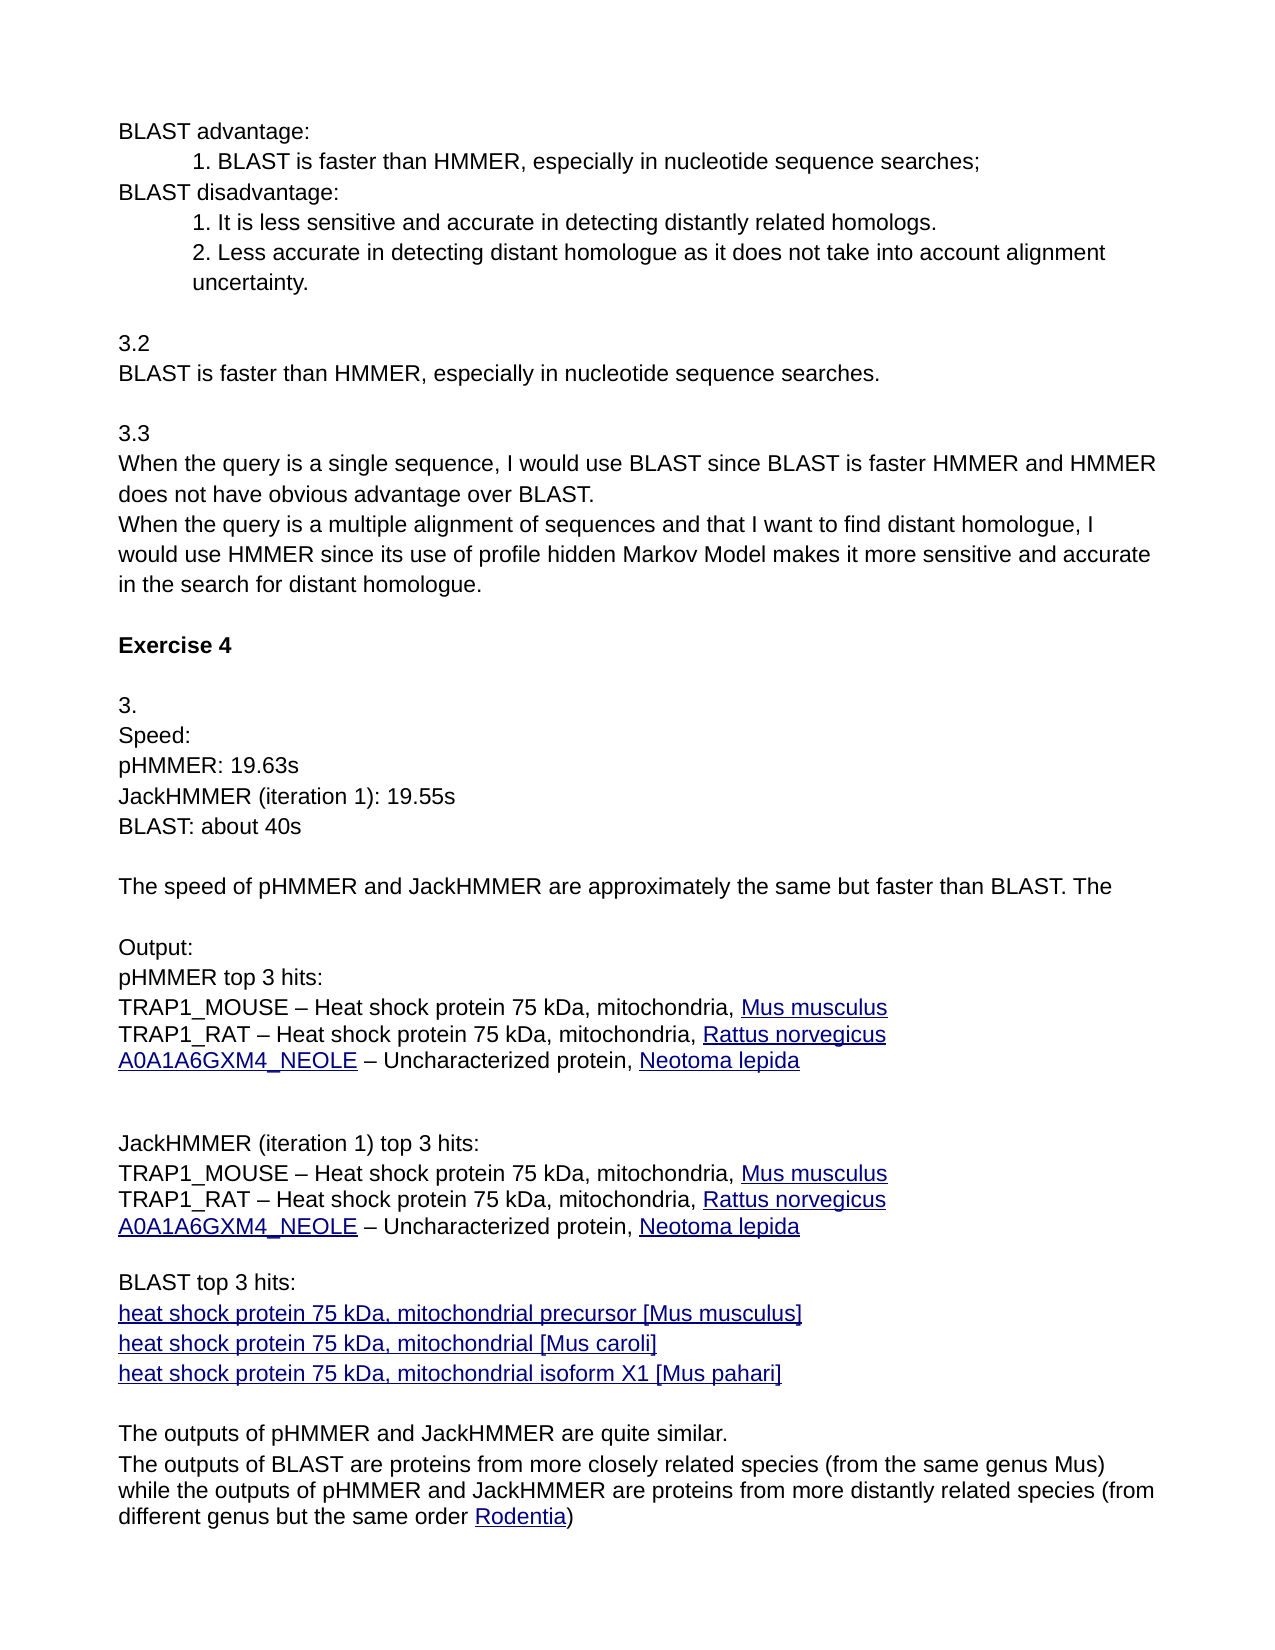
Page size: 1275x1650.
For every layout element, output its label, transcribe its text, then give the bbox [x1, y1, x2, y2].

text TRAP1_RAT – Heat shock protein 75 kDa, mitochondria, Rattus norvegicus [118, 1186, 1157, 1213]
text BLAST disadvantage: [118, 178, 1157, 205]
text 1. It is less sensitive and accurate in detecting distantly related homologs. [192, 209, 1157, 235]
text TRAP1_MOUSE – Heat shock protein 75 kDa, mitochondria, Mus musculus [118, 1160, 1157, 1186]
text A0A1A6GXM4_NEOLE – Uncharacterized protein, Neotoma lepida [118, 1047, 1157, 1073]
text BLAST top 3 hits: [118, 1269, 1157, 1296]
text pHMMER: 19.63s [118, 752, 1157, 779]
text 2. Less accurate in detecting distant homologue as it does not take into account alignment uncertainty. [192, 239, 1157, 296]
text TRAP1_MOUSE – Heat shock protein 75 kDa, mitochondria, Mus musculus [118, 994, 1157, 1021]
text TRAP1_RAT – Heat shock protein 75 kDa, mitochondria, Rattus norvegicus [118, 1021, 1157, 1047]
text A0A1A6GXM4_NEOLE – Uncharacterized protein, Neotoma lepida [118, 1213, 1157, 1239]
text JackHMMER (iteration 1): 19.55s [118, 783, 1157, 809]
text heat shock protein 75 kDa, mitochondrial isoform X1 [Mus pahari] [118, 1360, 1157, 1386]
text BLAST is faster than HMMER, especially in nucleotide sequence searches. [118, 360, 1157, 386]
text pHMMER top 3 hits: [118, 964, 1157, 990]
text When the query is a multiple alignment of sequences and that I want to find distant homologue, I would use HMMER since its use of profile hidden Markov Model makes it more sensitive and accurate in the search for distant homologue. [118, 511, 1157, 598]
text 3. [118, 692, 1157, 718]
text JackHMMER (iteration 1) top 3 hits: [118, 1130, 1157, 1156]
text BLAST: about 40s [118, 813, 1157, 839]
text heat shock protein 75 kDa, mitochondrial [Mus caroli] [118, 1330, 1157, 1356]
text Exercise 4 [118, 632, 1157, 658]
text 1. BLAST is faster than HMMER, especially in nucleotide sequence searches; [118, 148, 1157, 175]
text heat shock protein 75 kDa, mitochondrial precursor [Mus musculus] [118, 1299, 1157, 1326]
text The speed of pHMMER and JackHMMER are approximately the same but faster than BLAST. The [118, 873, 1157, 900]
text 3.3 [118, 420, 1157, 447]
text Output: [118, 934, 1157, 960]
text The outputs of BLAST are proteins from more closely related species (from the same genus Mus) while the outputs of pHMMER and JackHMMER are proteins from more distantly related species (from different genus but the same order Rodentia) [118, 1451, 1157, 1529]
text 3.2 [118, 329, 1157, 356]
text When the query is a single sequence, I would use BLAST since BLAST is faster HMMER and HMMER does not have obvious advantage over BLAST. [118, 450, 1157, 507]
text BLAST advantage: [118, 118, 1157, 144]
text Speed: [118, 722, 1157, 749]
text The outputs of pHMMER and JackHMMER are quite similar. [118, 1420, 1157, 1447]
